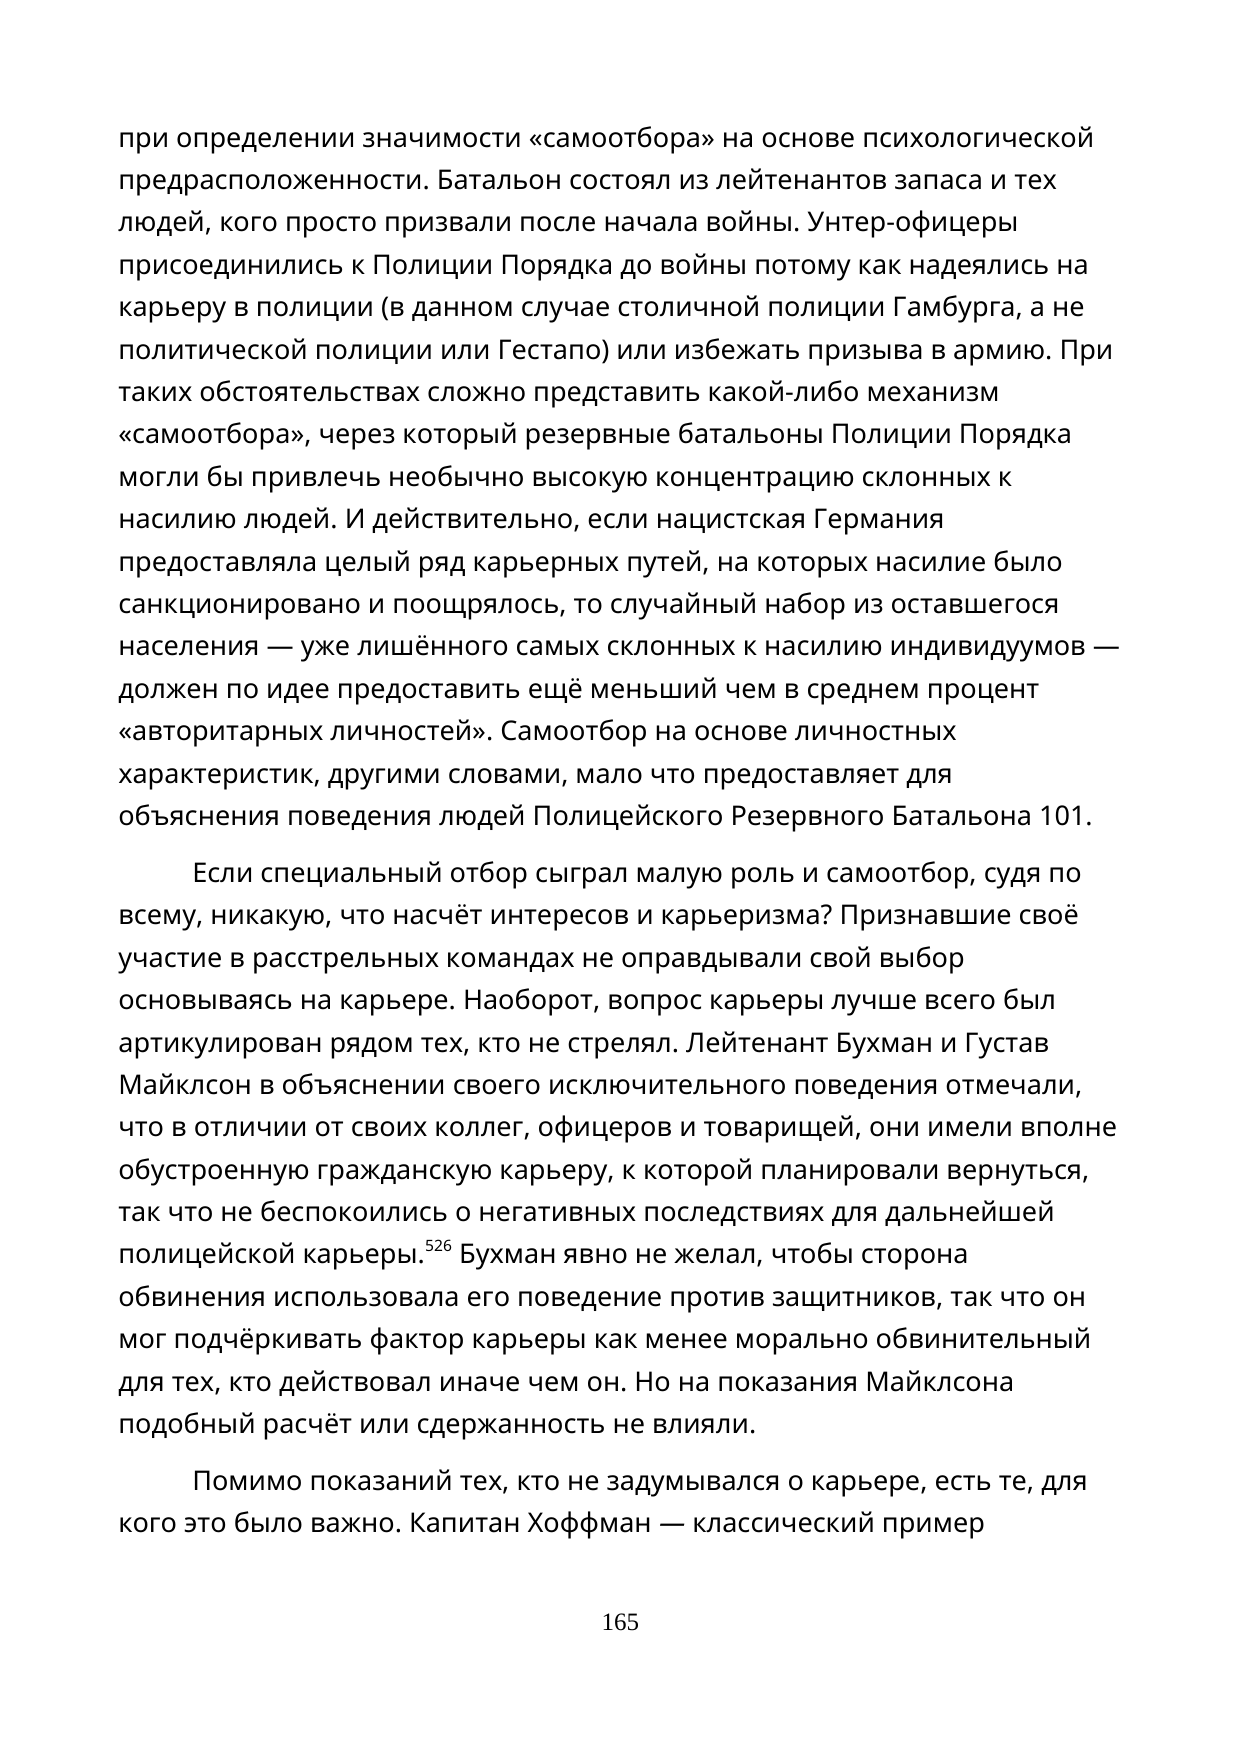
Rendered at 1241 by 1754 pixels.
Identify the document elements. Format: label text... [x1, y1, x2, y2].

text Помимо показаний тех, кто не задумывался о карьере, есть те, для кого это было важно. Капитан Хоффман — классический пример [118, 1462, 1122, 1541]
text при определении значимости «самоотбора» на основе психологической предрасположенности. Батальон состоял из лейтенантов запаса и тех людей, кого просто призвали после начала войны. Унтер-офицеры присоединились к Полиции Порядка до войны потому как надеялись на карьеру в полиции (в данном случае столичной полиции Гамбурга, а не политической полиции или Гестапо) или избежать призыва в армию. При таких обстоятельствах сложно представить какой-либо механизм «самоотбора», через который резервные батальоны Полиции Порядка могли бы привлечь необычно высокую концентрацию склонных к насилию людей. И действительно, если нацистская Германия предоставляла целый ряд карьерных путей, на которых насилие было санкционировано и поощрялось, то случайный набор из оставшегося населения — уже лишённого самых склонных к насилию индивидуумов — должен по идее предоставить ещё меньший чем в среднем процент «авторитарных личностей». Самоотбор на основе личностных характеристик, другими словами, мало что предоставляет для объяснения поведения людей Полицейского Резервного Батальона 101. [118, 118, 1122, 833]
text Если специальный отбор сыграл малую роль и самоотбор, судя по всему, никакую, что насчёт интересов и карьеризма? Признавшие своё участие в расстрельных командах не оправдывали свой выбор основываясь на карьере. Наоборот, вопрос карьеры лучше всего был артикулирован рядом тех, кто не стрелял. Лейтенант Бухман и Густав Майклсон в объяснении своего исключительного поведения отмечали, что в отличии от своих коллег, офицеров и товарищей, они имели вполне обустроенную гражданскую карьеру, к которой планировали вернуться, так что не беспокоились о негативных последствиях для дальнейшей полицейской карьеры. Бухман явно не желал, чтобы сторона обвинения использовала его поведение против защитников, так что он мог подчёркивать фактор карьеры как менее морально обвинительный для тех, кто действовал иначе чем он. Но на показания Майклсона подобный расчёт или сдержанность не влияли. [118, 853, 1122, 1441]
